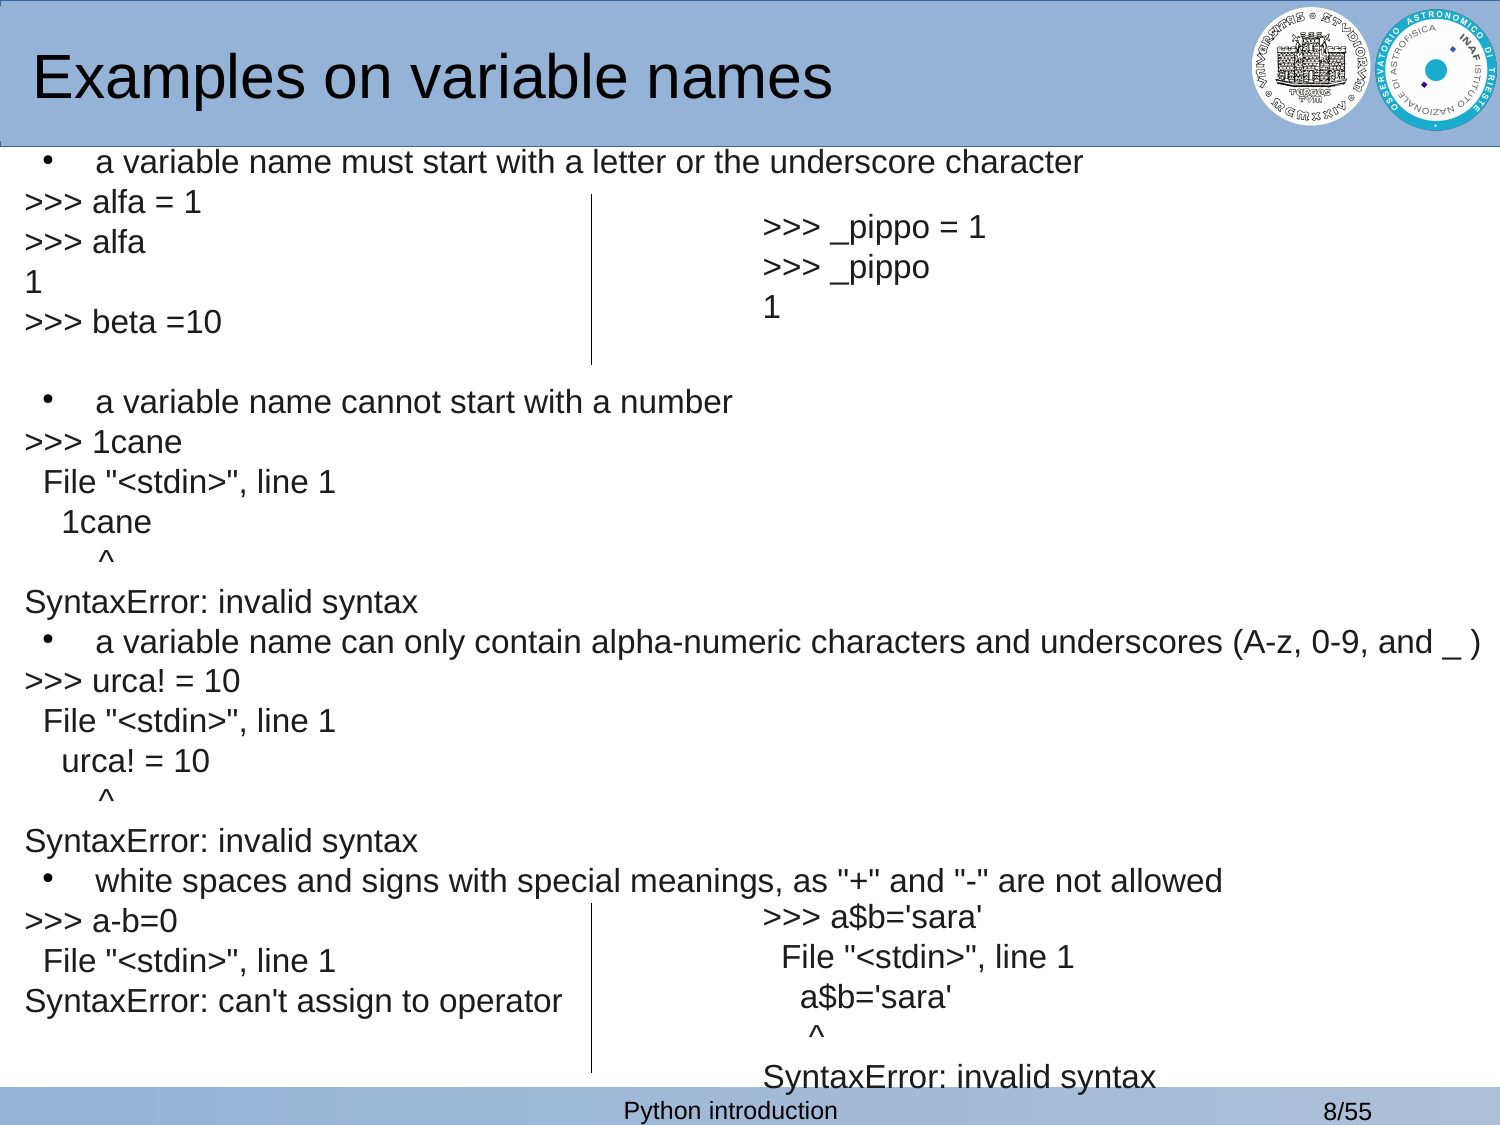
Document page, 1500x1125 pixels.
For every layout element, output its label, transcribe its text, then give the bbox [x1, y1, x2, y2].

picture [1252, 0, 1500, 132]
list >>> a$b='sara' File "<stdin>", line 1 a$b='sara' ^ SyntaxError: invalid syntax [747, 887, 1280, 1069]
list a variable name must start with a letter or the underscore character >>> alfa = 1 >>> alfa 1 >>> beta =10 a variable name cannot start with a number >>> 1cane File "<stdin>", line 1 1cane ^ SyntaxError: invalid syntax a variable name can only contain alpha-numeric characters and underscores (A-z, 0-9, and _ ) >>> urca! = 10 File "<stdin>", line 1 urca! = 10 ^ SyntaxError: invalid syntax white spaces and signs with special meanings, as "+" and "-" are not allowed >>> a-b=0 File "<stdin>", line 1 SyntaxError: can't assign to operator [9, 132, 1500, 1006]
list >>> _pippo = 1 >>> _pippo 1 [747, 197, 1280, 350]
text_box Examples on variable names [0, 5, 1243, 141]
